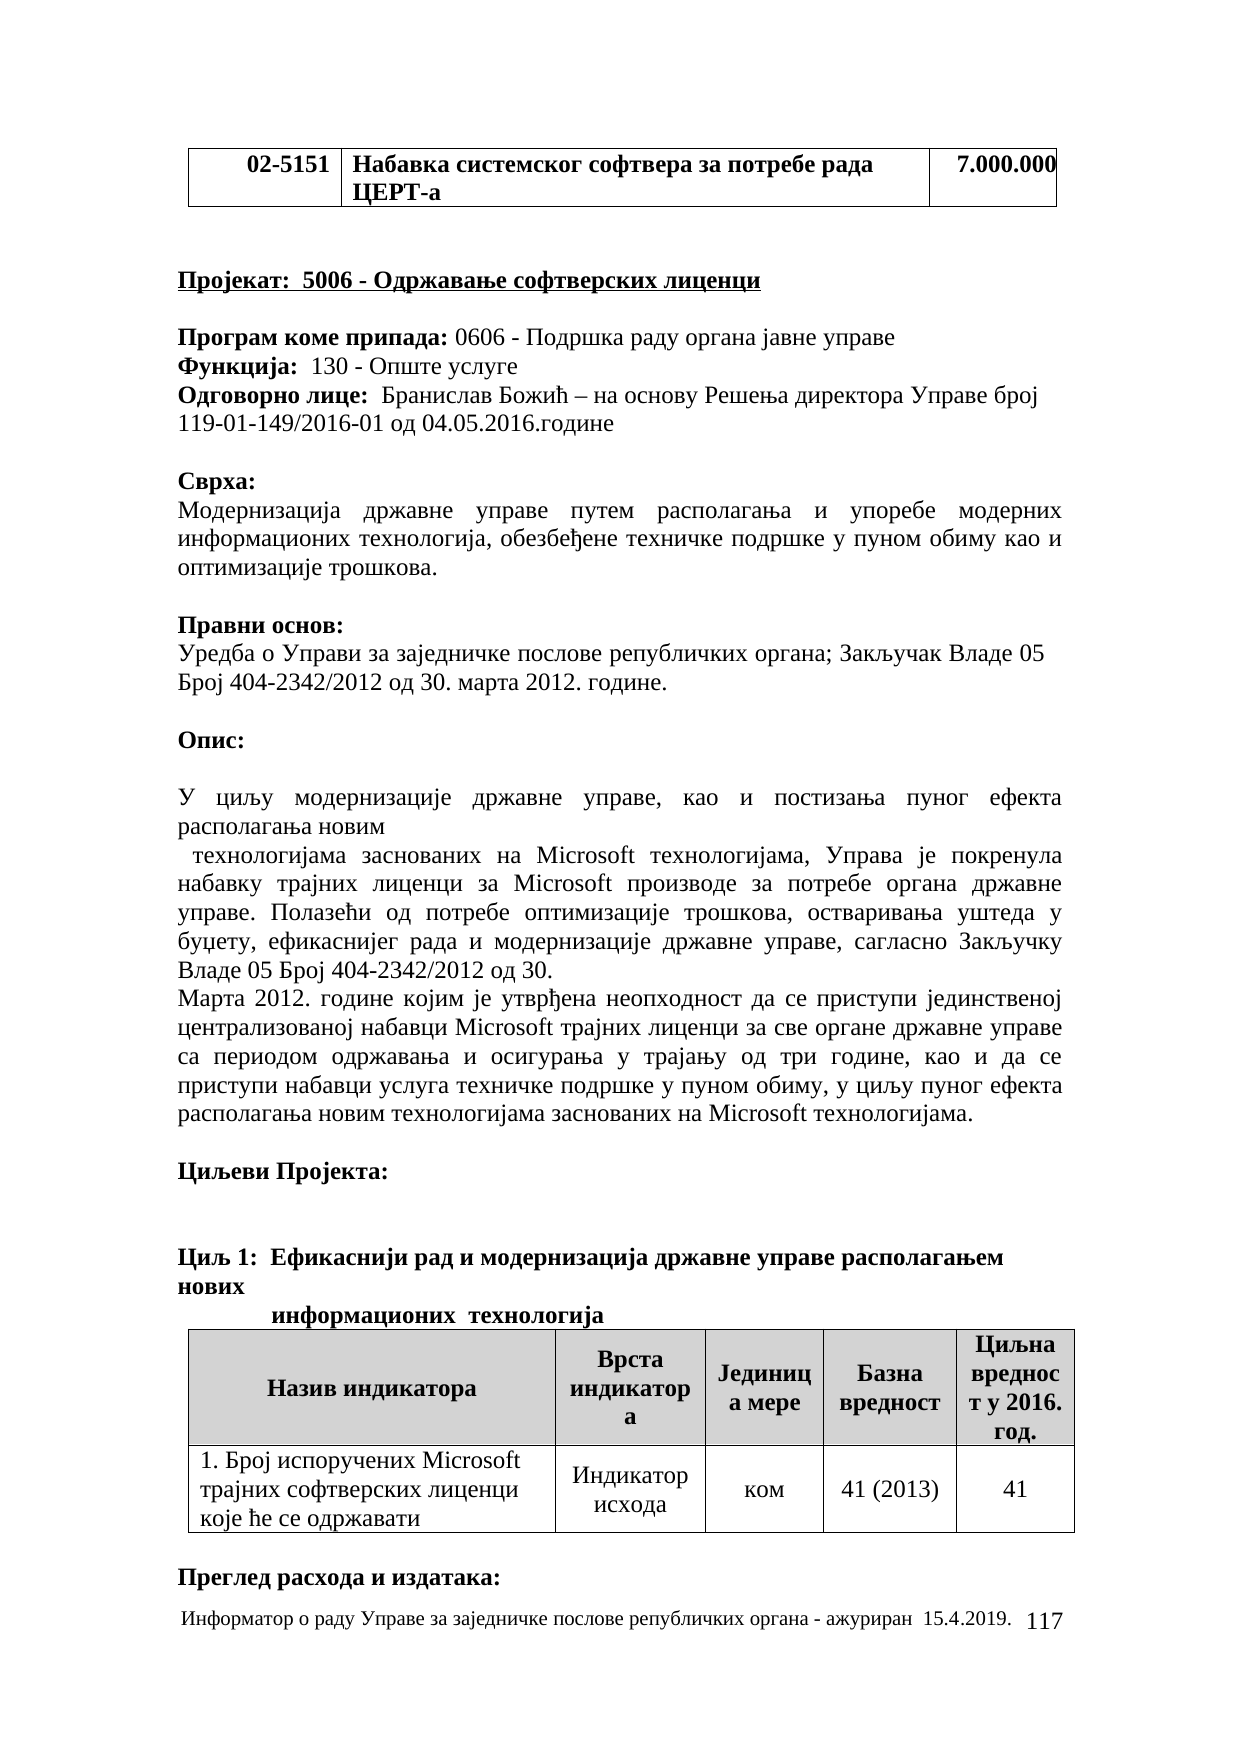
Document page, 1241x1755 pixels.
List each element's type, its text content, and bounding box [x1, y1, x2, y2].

table_cell ком [706, 1446, 823, 1532]
table_cell 1. Број испоручених Microsoft трајних софтверских лиценци које ће се одржавати [189, 1446, 555, 1532]
table_header Врста индикатора [556, 1330, 705, 1444]
table_header Јединица мере [706, 1330, 823, 1444]
table_cell 7.000.000 [930, 149, 1056, 206]
table_cell 41 [957, 1446, 1074, 1532]
text Опис: [177, 725, 1063, 782]
table_header Циљна вредност у 2016. год. [957, 1330, 1074, 1444]
table_header Назив индикатора [189, 1330, 555, 1444]
text информационих технологија [177, 1300, 1063, 1328]
text Пројекат: 5006 - Одржавање софтверских лиценци [177, 265, 1063, 293]
text У циљу модернизације државне управе, као и постизања пуног ефекта располагања новим [177, 782, 1063, 840]
table_cell 41 (2013) [824, 1446, 956, 1532]
table_cell Набавка системског софтвера за потребе рада ЦЕРТ-а [342, 149, 929, 206]
text Сврха: Модернизација државне управе путем располагања и упоребе модерних информационих технологија, обезбеђене техничке подршке у пуном обиму као и оптимизације трошкова. [177, 437, 1063, 581]
text Циљеви Пројекта: [177, 1156, 1063, 1185]
text Марта 2012. године којим је утврђена неопходност да се приступи јединственој централизованој набавци Microsoft трајних лиценци за све органе државне управе са периодом одржавања и осигурања у трајању од три године, као и да се приступи набавци услуга техничке подршке у пуном обиму, у циљу пуног ефекта располагања новим технологијама заснованих на Microsoft технологијама. [177, 983, 1063, 1127]
text Правни основ: [177, 581, 1063, 638]
table_cell 02-5151 [189, 149, 341, 206]
text Уредба о Управи за заједничке послове републичких органа; Закључак Владе 05 Број 404-2342/2012 од 30. марта 2012. године. [177, 638, 1046, 696]
table_cell Индикатор исхода [556, 1446, 705, 1532]
text технологијама заснованих на Microsoft технологијама, Управа је покренула набавку трајних лиценци за Microsoft производе за потребе органа државне управе. Полазећи од потребе оптимизације трошкова, остваривања уштеда у буџету, ефикаснијег рада и модернизације државне управе, сагласно Закључку Владе 05 Број 404-2342/2012 од 30. [177, 840, 1063, 983]
text Преглед расхода и издатака: [177, 1562, 1063, 1590]
text Програм коме припада: 0606 - Подршка раду органа јавне управе Функција: 130 - Опште услуге Одговорно лице: Бранислав Божић – на основу Решења директора Управе број 119-01-149/2016-01 од 04.05.2016.године [177, 293, 1063, 437]
text Циљ 1: Ефикаснији рад и модернизација државне управе располагањем нових [177, 1213, 1063, 1300]
table_header Базна вредност [824, 1330, 956, 1444]
